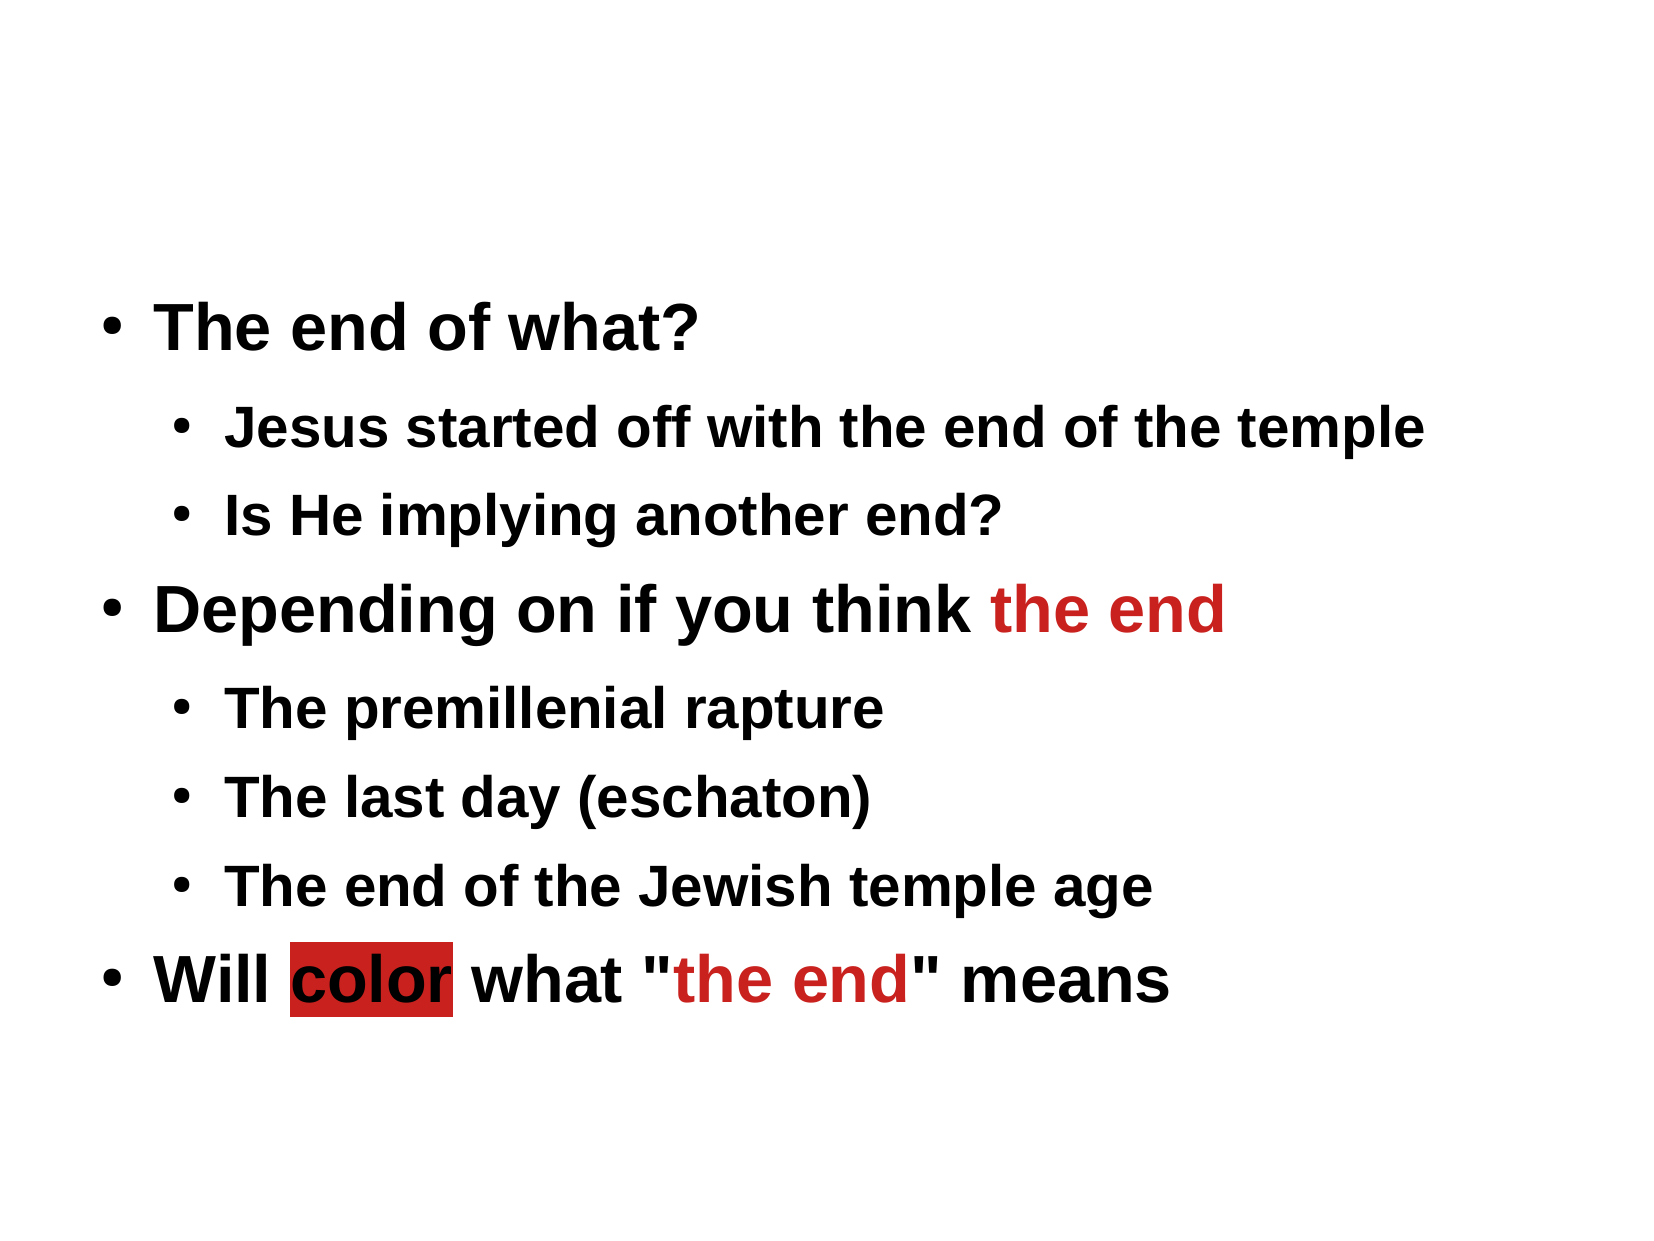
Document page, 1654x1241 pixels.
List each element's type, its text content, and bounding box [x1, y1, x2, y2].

list The end of what? Jesus started off with the end of the temple Is He implying another end? Depending on if you think the end The premillenial rapture The last day (eschaton) The end of the Jewish temple age Will color what "the end" means [82, 290, 1571, 1017]
